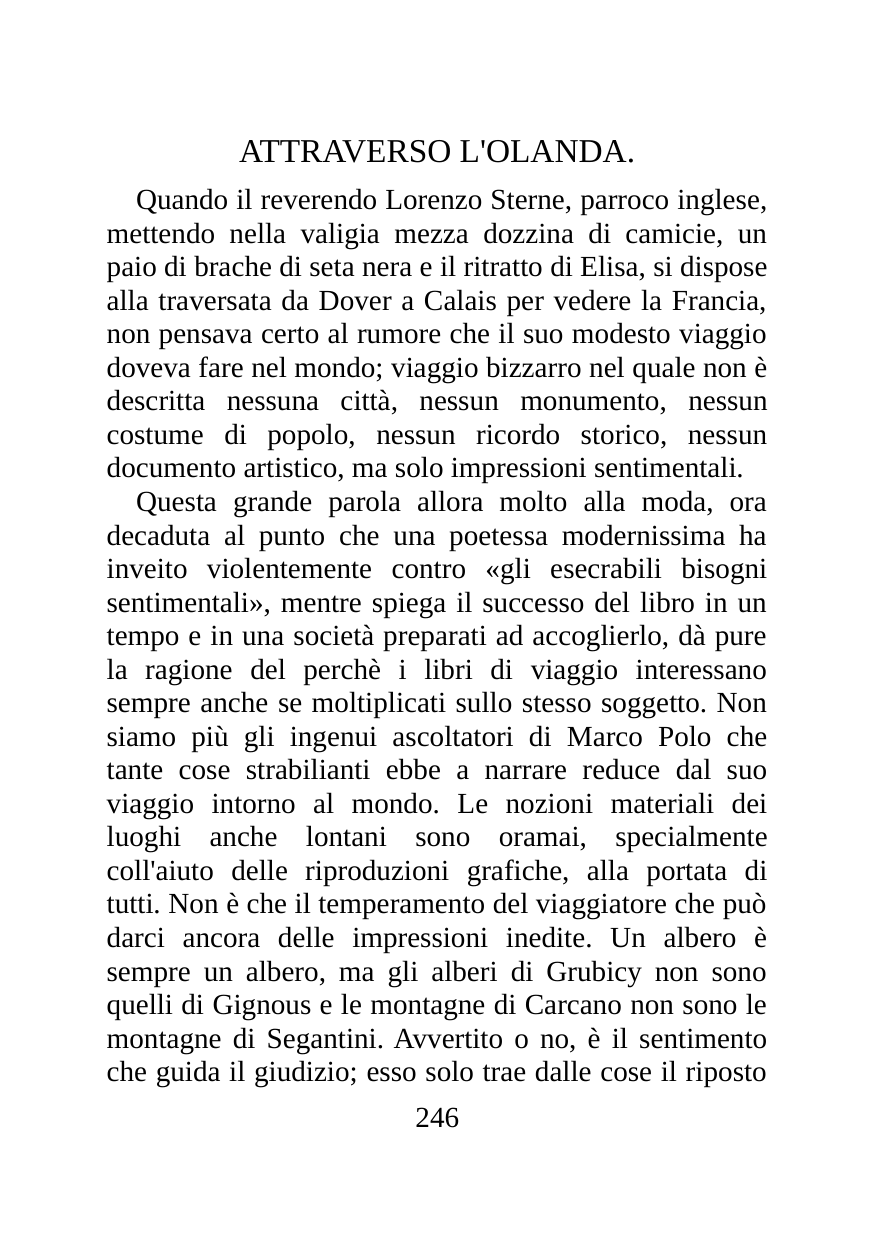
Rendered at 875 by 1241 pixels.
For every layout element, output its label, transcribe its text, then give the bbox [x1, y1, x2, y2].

text Quando il reverendo Lorenzo Sterne, parroco inglese, mettendo nella valigia mezza dozzina di camicie, un paio di brache di seta nera e il ritratto di Elisa, si dispose alla traversata da Dover a Calais per vedere la Francia, non pensava certo al rumore che il suo modesto viaggio doveva fare nel mondo; viaggio bizzarro nel quale non è descritta nessuna città, nessun monumento, nessun costume di popolo, nessun ricordo storico, nessun documento artistico, ma solo impressioni sentimentali. [106, 182, 768, 484]
subtitle ATTRAVERSO L'OLANDA. [106, 131, 768, 170]
text Questa grande parola allora molto alla moda, ora decaduta al punto che una poetessa modernissima ha inveito violentemente contro «gli esecrabili bisogni sentimentali», mentre spiega il successo del libro in un tempo e in una società preparati ad accoglierlo, dà pure la ragione del perchè i libri di viaggio interessano sempre anche se moltiplicati sullo stesso soggetto. Non siamo più gli ingenui ascoltatori di Marco Polo che tante cose strabilianti ebbe a narrare reduce dal suo viaggio intorno al mondo. Le nozioni materiali dei luoghi anche lontani sono oramai, specialmente coll'aiuto delle riproduzioni grafiche, alla portata di tutti. Non è che il temperamento del viaggiatore che può darci ancora delle impressioni inedite. Un albero è sempre un albero, ma gli alberi di Grubicy non sono quelli di Gignous e le montagne di Carcano non sono le montagne di Segantini. Avvertito o no, è il sentimento che guida il giudizio; esso solo trae dalle cose il riposto [106, 484, 768, 1088]
